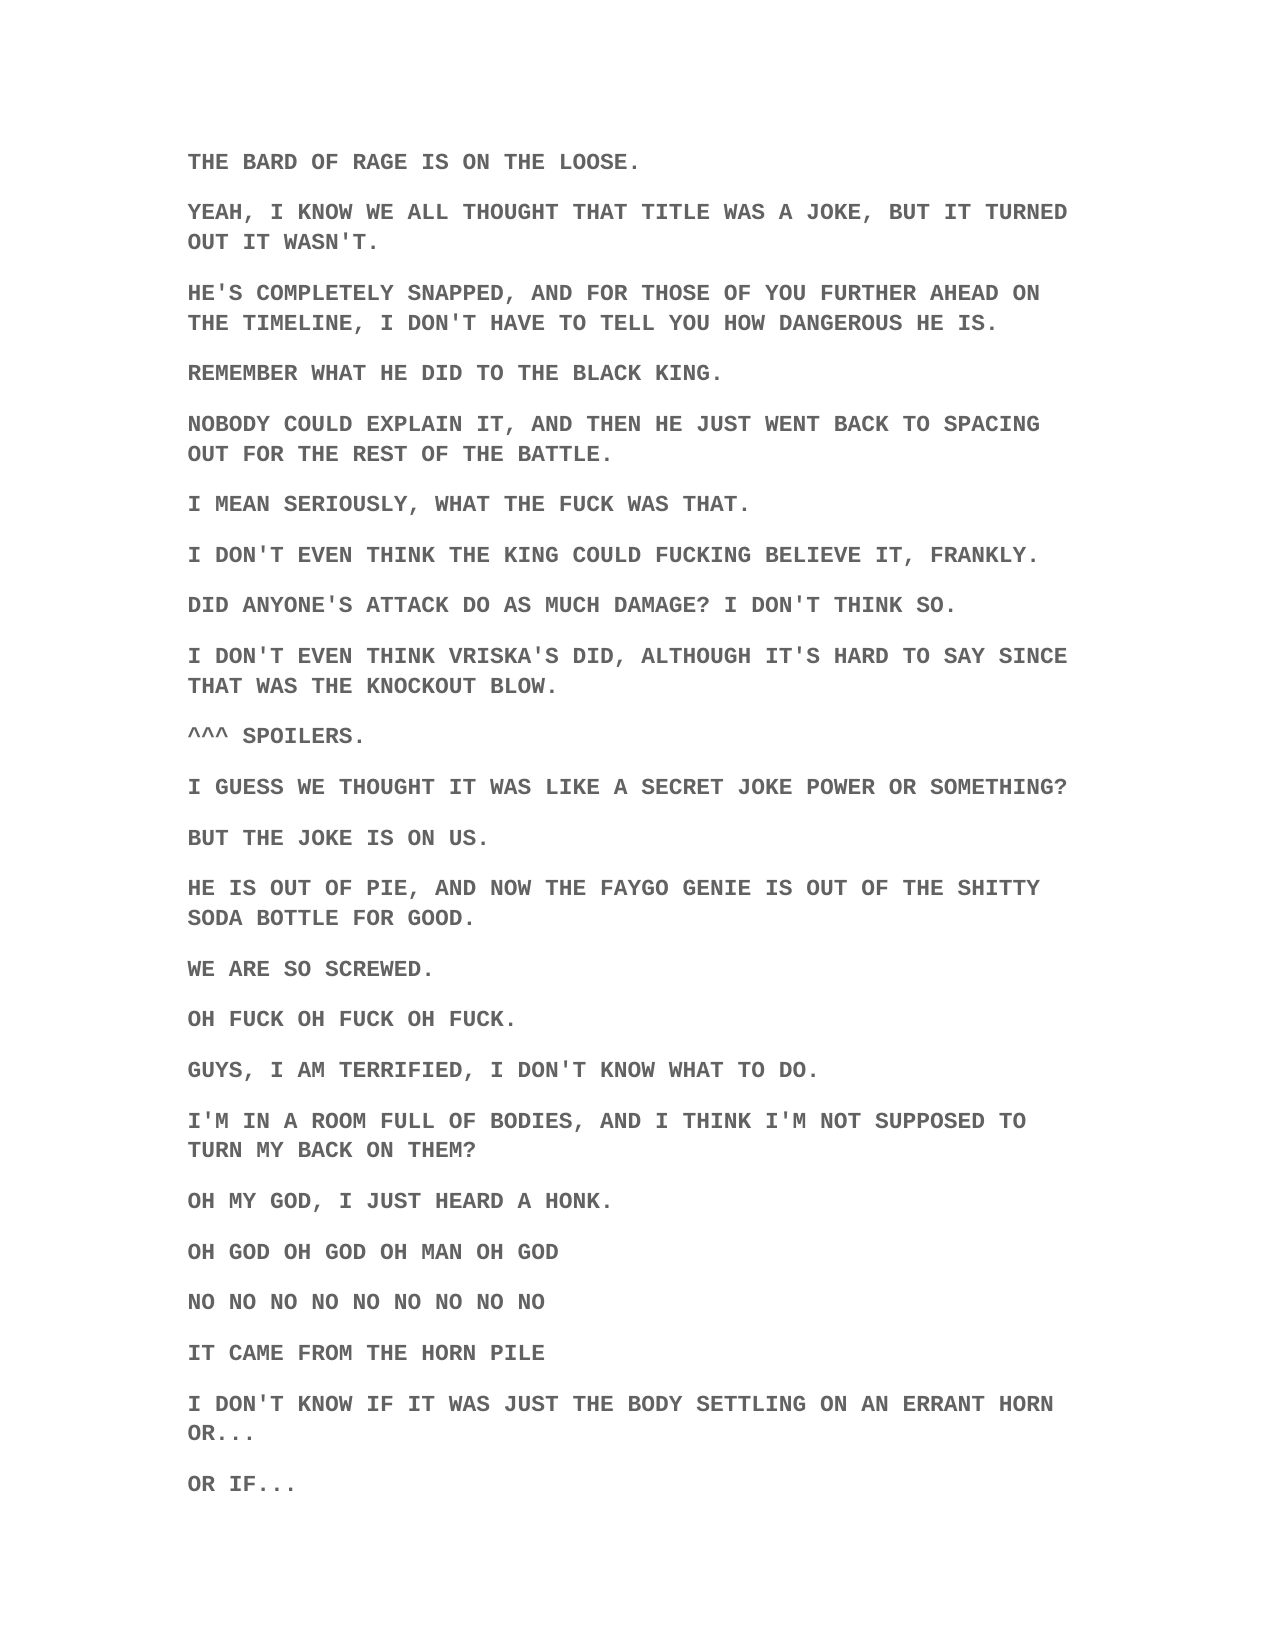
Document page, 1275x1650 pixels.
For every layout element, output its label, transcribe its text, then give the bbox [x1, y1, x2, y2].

text REMEMBER WHAT HE DID TO THE BLACK KING. [187, 361, 1087, 387]
text YEAH, I KNOW WE ALL THOUGHT THAT TITLE WAS A JOKE, BUT IT TURNED OUT IT WASN'T. [187, 201, 1087, 256]
text I GUESS WE THOUGHT IT WAS LIKE A SECRET JOKE POWER OR SOMETHING? [187, 775, 1087, 801]
text THE BARD OF RAGE IS ON THE LOOSE. [187, 150, 1087, 176]
text I DON'T EVEN THINK VRISKA'S DID, ALTHOUGH IT'S HARD TO SAY SINCE THAT WAS THE KNOCKOUT BLOW. [187, 644, 1087, 700]
text WE ARE SO SCREWED. [187, 957, 1087, 983]
text OH MY GOD, I JUST HEARD A HONK. [187, 1189, 1087, 1215]
text OH FUCK OH FUCK OH FUCK. [187, 1008, 1087, 1034]
text I MEAN SERIOUSLY, WHAT THE FUCK WAS THAT. [187, 492, 1087, 518]
text GUYS, I AM TERRIFIED, I DON'T KNOW WHAT TO DO. [187, 1058, 1087, 1084]
text I DON'T EVEN THINK THE KING COULD FUCKING BELIEVE IT, FRANKLY. [187, 543, 1087, 569]
text HE'S COMPLETELY SNAPPED, AND FOR THOSE OF YOU FURTHER AHEAD ON THE TIMELINE, I DON'T HAVE TO TELL YOU HOW DANGEROUS HE IS. [187, 281, 1087, 337]
text ^^^ SPOILERS. [187, 725, 1087, 751]
text DID ANYONE'S ATTACK DO AS MUCH DAMAGE? I DON'T THINK SO. [187, 594, 1087, 620]
text NO NO NO NO NO NO NO NO NO [187, 1291, 1087, 1317]
text I'M IN A ROOM FULL OF BODIES, AND I THINK I'M NOT SUPPOSED TO TURN MY BACK ON THEM? [187, 1109, 1087, 1165]
text OR IF... [187, 1472, 1087, 1498]
text I DON'T KNOW IF IT WAS JUST THE BODY SETTLING ON AN ERRANT HORN OR... [187, 1392, 1087, 1448]
text HE IS OUT OF PIE, AND NOW THE FAYGO GENIE IS OUT OF THE SHITTY SODA BOTTLE FOR GOOD. [187, 877, 1087, 932]
text OH GOD OH GOD OH MAN OH GOD [187, 1240, 1087, 1266]
text IT CAME FROM THE HORN PILE [187, 1341, 1087, 1367]
text BUT THE JOKE IS ON US. [187, 826, 1087, 852]
text NOBODY COULD EXPLAIN IT, AND THEN HE JUST WENT BACK TO SPACING OUT FOR THE REST OF THE BATTLE. [187, 412, 1087, 468]
